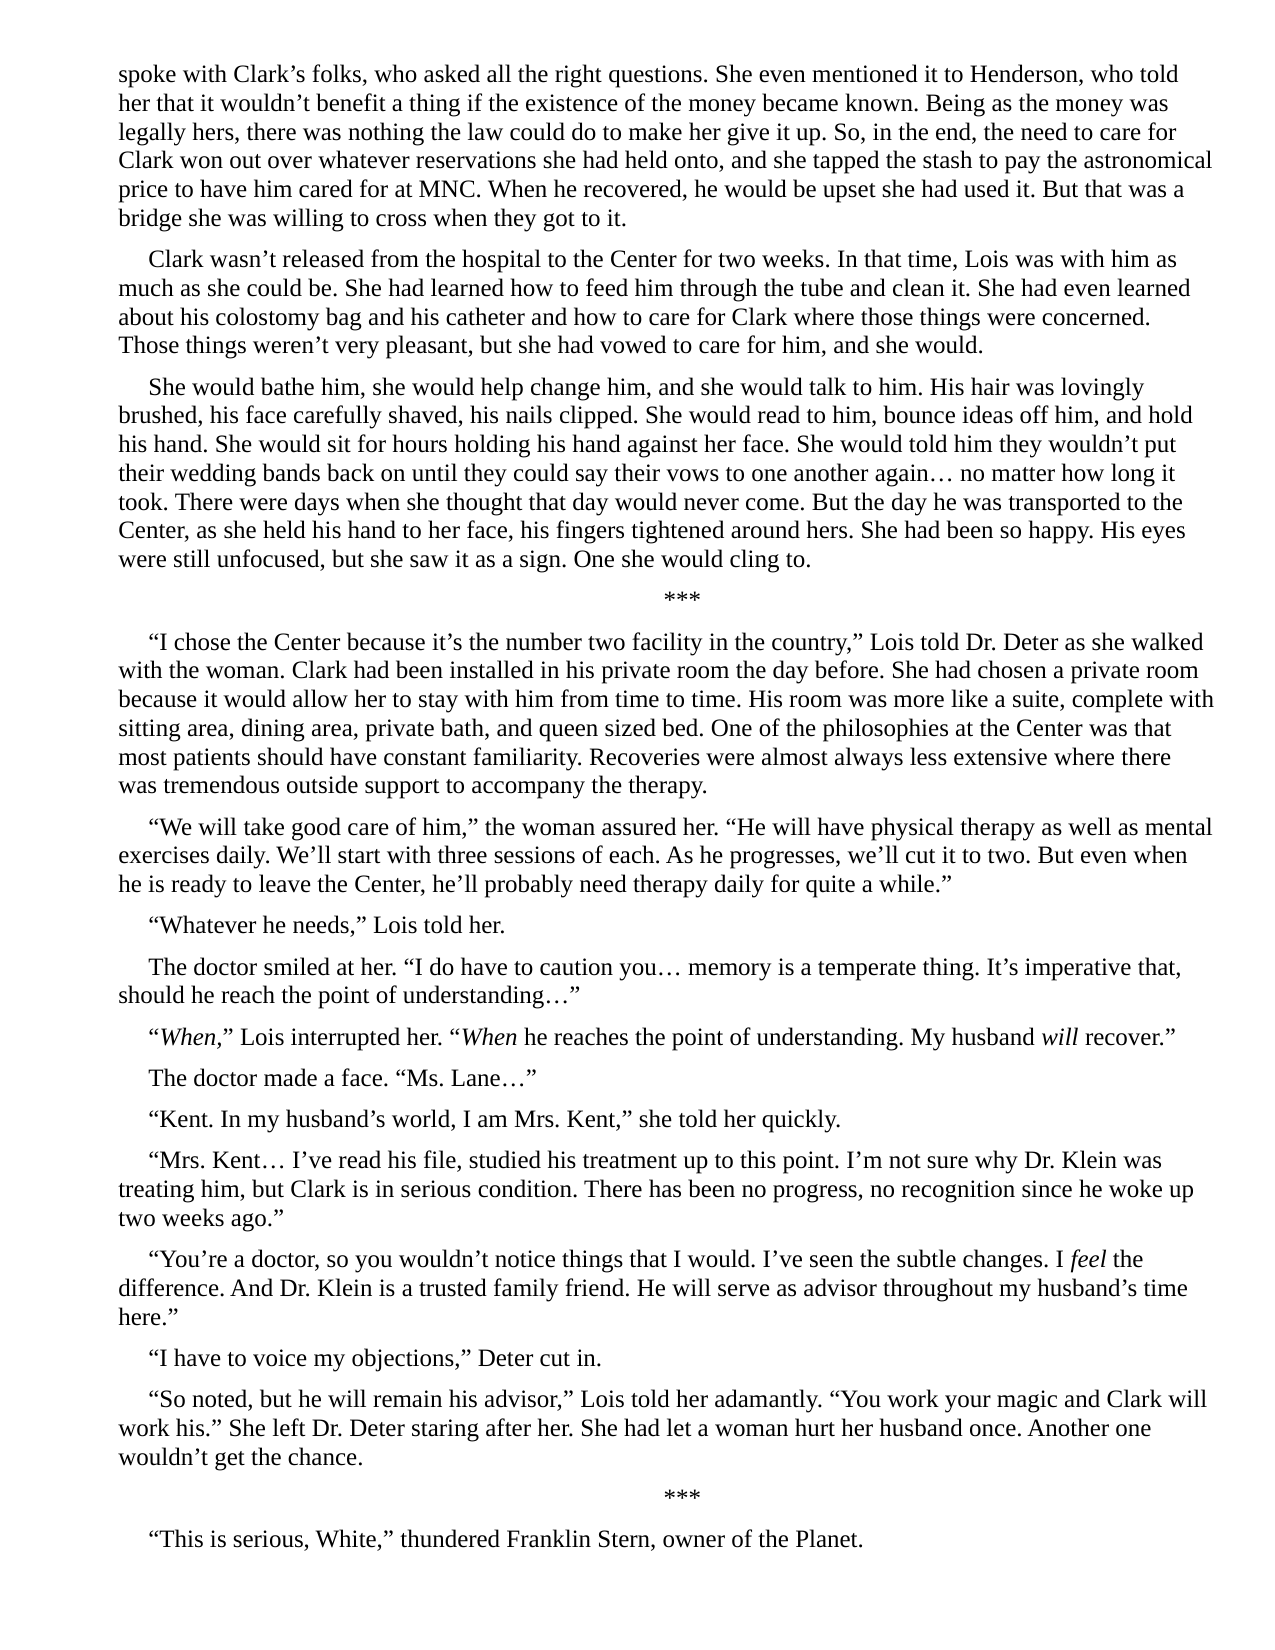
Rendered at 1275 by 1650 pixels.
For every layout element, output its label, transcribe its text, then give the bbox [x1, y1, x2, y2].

text She would bathe him, she would help change him, and she would talk to him. His hair was lovingly brushed, his face carefully shaved, his nails clipped. She would read to him, bounce ideas off him, and hold his hand. She would sit for hours holding his hand against her face. She would told him they wouldn’t put their wedding bands back on until they could say their vows to one another again… no matter how long it took. There were days when she thought that day would never come. But the day he was transported to the Center, as she held his hand to her face, his fingers tightened around hers. She had been so happy. His eyes were still unfocused, but she saw it as a sign. One she would cling to. [118, 372, 1216, 573]
text *** [118, 1483, 1216, 1512]
text “Mrs. Kent… I’ve read his file, studied his treatment up to this point. I’m not sure why Dr. Klein was treating him, but Clark is in serious condition. There has been no progress, no recognition since he woke up two weeks ago.” [118, 1145, 1216, 1232]
text Clark wasn’t released from the hospital to the Center for two weeks. In that time, Lois was with him as much as she could be. She had learned how to feed him through the tube and clean it. She had even learned about his colostomy bag and his catheter and how to care for Clark where those things were concerned. Those things weren’t very pleasant, but she had vowed to care for him, and she would. [118, 244, 1216, 359]
text “So noted, but he will remain his advisor,” Lois told her adamantly. “You work your magic and Clark will work his.” She left Dr. Deter staring after her. She had let a woman hurt her husband once. Another one wouldn’t get the chance. [118, 1384, 1216, 1470]
text The doctor made a face. “Ms. Lane…” [118, 1063, 1216, 1092]
text “We will take good care of him,” the woman assured her. “He will have physical therapy as well as mental exercises daily. We’ll start with three sessions of each. As he progresses, we’ll cut it to two. But even when he is ready to leave the Center, he’ll probably need therapy daily for quite a while.” [118, 812, 1216, 898]
text “I chose the Center because it’s the number two facility in the country,” Lois told Dr. Deter as she walked with the woman. Clark had been installed in his private room the day before. She had chosen a private room because it would allow her to stay with him from time to time. His room was more like a suite, complete with sitting area, dining area, private bath, and queen sized bed. One of the philosophies at the Center was that most patients should have constant familiarity. Recoveries were almost always less extensive where there was tremendous outside support to accompany the therapy. [118, 627, 1216, 799]
text “You’re a doctor, so you wouldn’t notice things that I would. I’ve seen the subtle changes. I feel the difference. And Dr. Klein is a trusted family friend. He will serve as advisor throughout my husband’s time here.” [118, 1244, 1216, 1330]
text spoke with Clark’s folks, who asked all the right questions. She even mentioned it to Henderson, who told her that it wouldn’t benefit a thing if the existence of the money became known. Being as the money was legally hers, there was nothing the law could do to make her give it up. So, in the end, the need to care for Clark won out over whatever reservations she had held onto, and she tapped the stash to pay the astronomical price to have him cared for at MNC. When he recovered, he would be upset she had used it. But that was a bridge she was willing to cross when they got to it. [118, 59, 1216, 232]
text “Whatever he needs,” Lois told her. [118, 910, 1216, 939]
text “When,” Lois interrupted her. “When he reaches the point of understanding. My husband will recover.” [118, 1022, 1216, 1050]
text The doctor smiled at her. “I do have to caution you… memory is a temperate thing. It’s imperative that, should he reach the point of understanding…” [118, 952, 1216, 1009]
text “This is serious, White,” thundered Franklin Stern, owner of the Planet. [118, 1524, 1216, 1553]
text “Kent. In my husband’s world, I am Mrs. Kent,” she told her quickly. [118, 1104, 1216, 1133]
text *** [118, 585, 1216, 614]
text “I have to voice my objections,” Deter cut in. [118, 1343, 1216, 1372]
